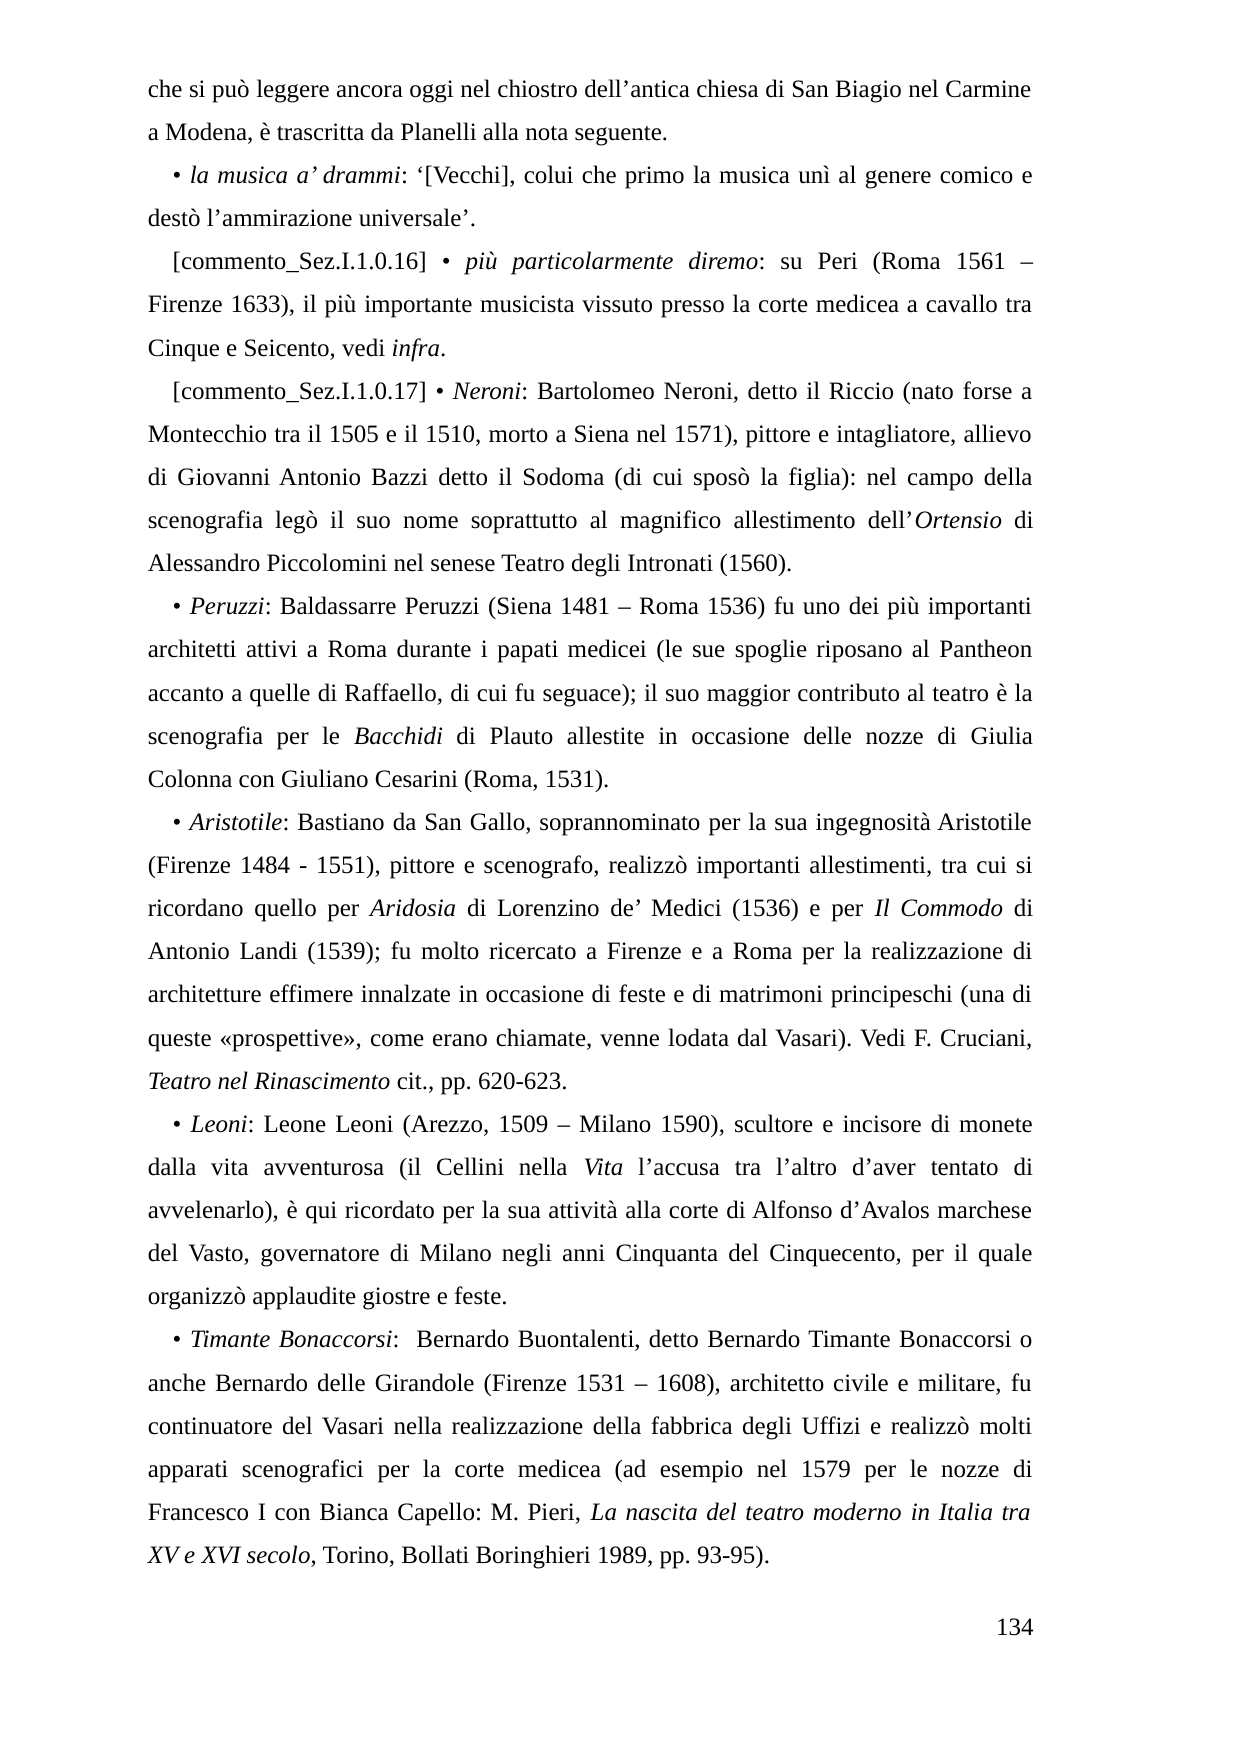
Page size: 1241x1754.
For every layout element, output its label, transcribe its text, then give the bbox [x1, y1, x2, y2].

text • la musica a’ drammi: ‘[Vecchi], colui che primo la musica unì al genere comico e destò l’ammirazione universale’. [148, 160, 1033, 232]
text che si può leggere ancora oggi nel chiostro dell’antica chiesa di San Biagio nel Carmine a Modena, è trascritta da Planelli alla nota seguente. [148, 74, 1033, 146]
text [commento_Sez.I.1.0.17] • Neroni: Bartolomeo Neroni, detto il Riccio (nato forse a Montecchio tra il 1505 e il 1510, morto a Siena nel 1571), pittore e intagliatore, allievo di Giovanni Antonio Bazzi detto il Sodoma (di cui sposò la figlia): nel campo della scenografia legò il suo nome soprattutto al magnifico allestimento dell’Ortensio di Alessandro Piccolomini nel senese Teatro degli Intronati (1560). [148, 376, 1033, 577]
text [commento_Sez.I.1.0.16] • più particolarmente diremo: su Peri (Roma 1561 – Firenze 1633), il più importante musicista vissuto presso la corte medicea a cavallo tra Cinque e Seicento, vedi infra. [148, 246, 1033, 361]
text • Timante Bonaccorsi: Bernardo Buontalenti, detto Bernardo Timante Bonaccorsi o anche Bernardo delle Girandole (Firenze 1531 – 1608), architetto civile e militare, fu continuatore del Vasari nella realizzazione della fabbrica degli Uffizi e realizzò molti apparati scenografici per la corte medicea (ad esempio nel 1579 per le nozze di Francesco I con Bianca Capello: M. Pieri, La nascita del teatro moderno in Italia tra XV e XVI secolo, Torino, Bollati Boringhieri 1989, pp. 93-95). [148, 1324, 1033, 1569]
text • Leoni: Leone Leoni (Arezzo, 1509 – Milano 1590), scultore e incisore di monete dalla vita avventurosa (il Cellini nella Vita l’accusa tra l’altro d’aver tentato di avvelenarlo), è qui ricordato per la sua attività alla corte di Alfonso d’Avalos marchese del Vasto, governatore di Milano negli anni Cinquanta del Cinquecento, per il quale organizzò applaudite giostre e feste. [148, 1109, 1033, 1310]
text • Peruzzi: Baldassarre Peruzzi (Siena 1481 – Roma 1536) fu uno dei più importanti architetti attivi a Roma durante i papati medicei (le sue spoglie riposano al Pantheon accanto a quelle di Raffaello, di cui fu seguace); il suo maggior contributo al teatro è la scenografia per le Bacchidi di Plauto allestite in occasione delle nozze di Giulia Colonna con Giuliano Cesarini (Roma, 1531). [148, 591, 1033, 793]
text • Aristotile: Bastiano da San Gallo, soprannominato per la sua ingegnosità Aristotile (Firenze 1484 - 1551), pittore e scenografo, realizzò importanti allestimenti, tra cui si ricordano quello per Aridosia di Lorenzino de’ Medici (1536) e per Il Commodo di Antonio Landi (1539); fu molto ricercato a Firenze e a Roma per la realizzazione di architetture effimere innalzate in occasione di feste e di matrimoni principeschi (una di queste «prospettive», come erano chiamate, venne lodata dal Vasari). Vedi F. Cruciani, Teatro nel Rinascimento cit., pp. 620-623. [148, 807, 1033, 1094]
